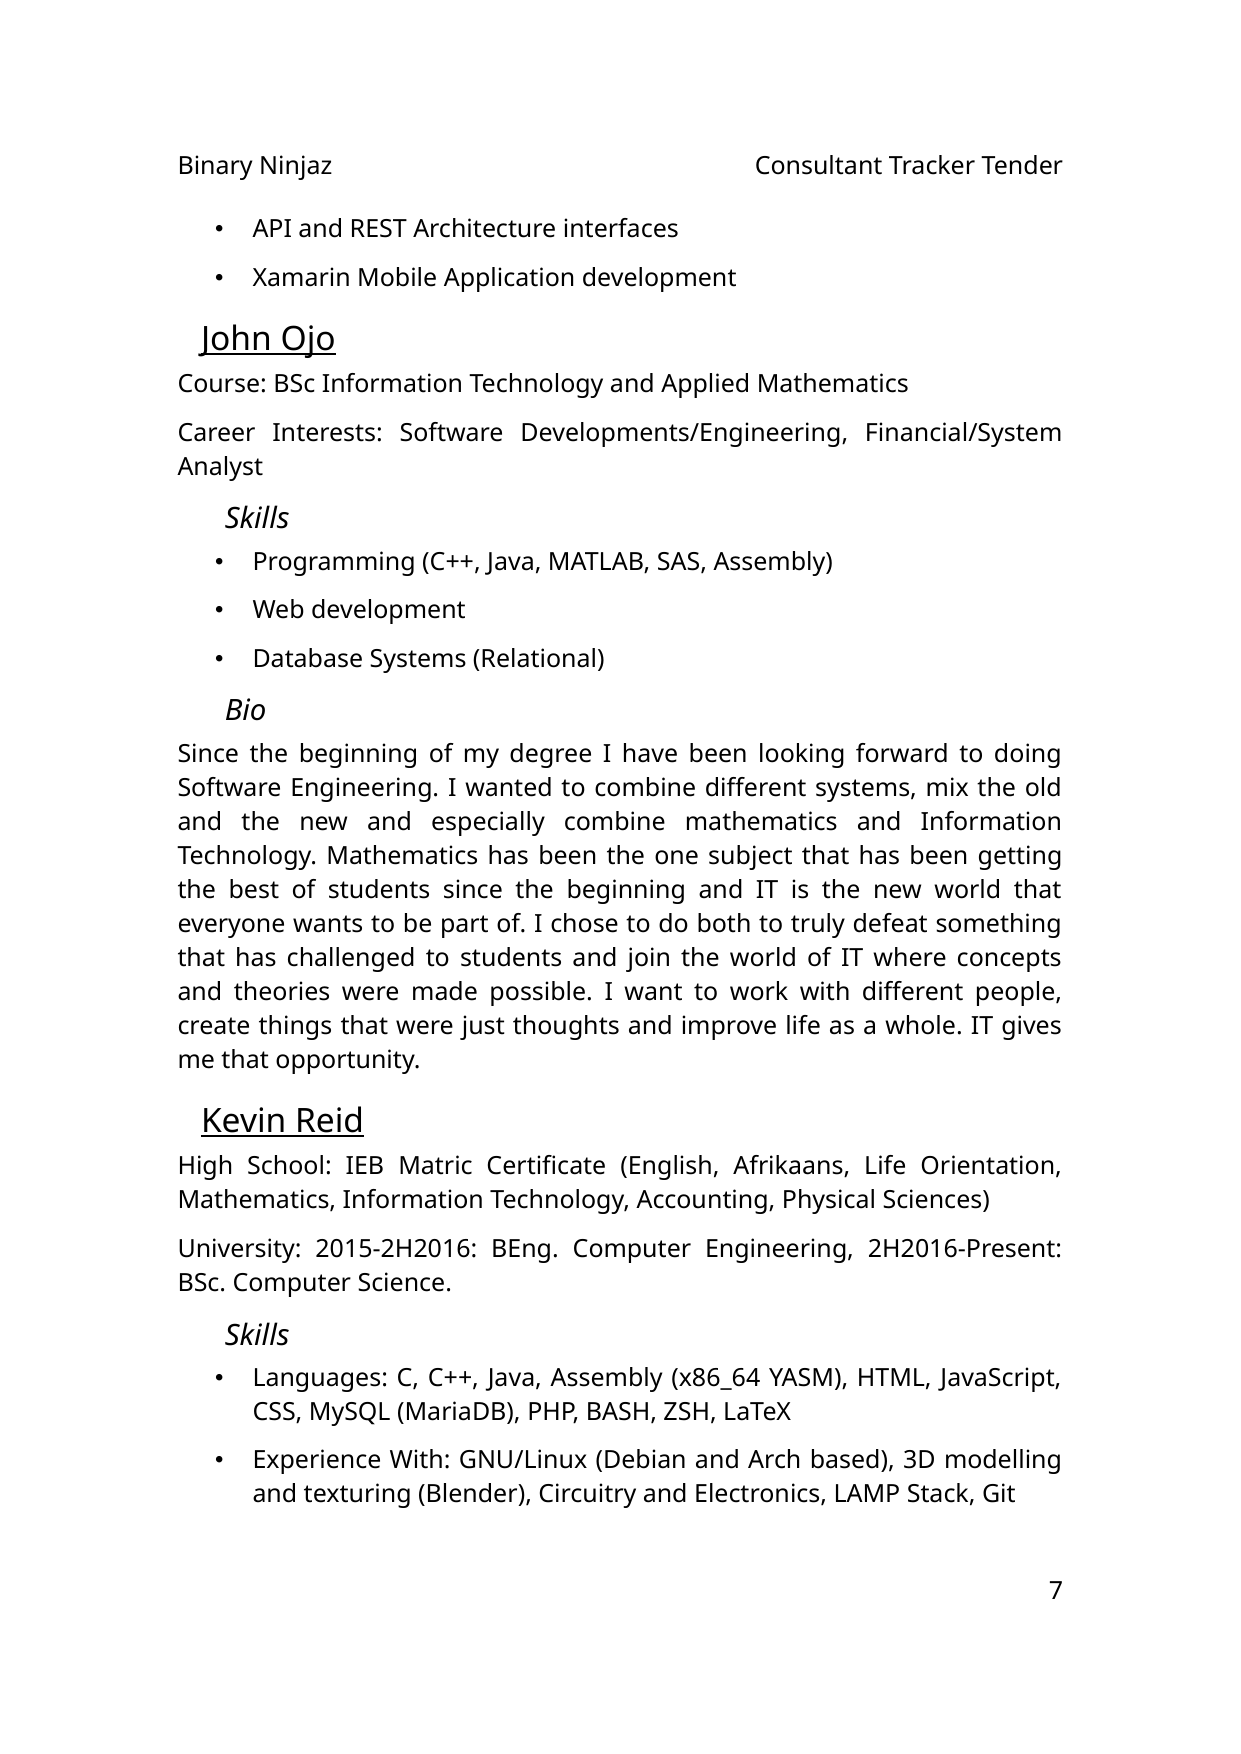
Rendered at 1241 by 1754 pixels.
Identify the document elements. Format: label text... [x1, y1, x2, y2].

subtitle Skills [224, 497, 1063, 537]
subtitle Skills [224, 1313, 1063, 1353]
text Course: BSc Information Technology and Applied Mathematics [177, 366, 1063, 400]
text University: 2015-2H2016: BEng. Computer Engineering, 2H2016-Present: BSc. Computer Science. [177, 1231, 1063, 1299]
subtitle Bio [224, 689, 1063, 729]
list Xamarin Mobile Application development [215, 260, 1063, 294]
list Experience With: GNU/Linux (Debian and Arch based), 3D modelling and texturing (Blender), Circuitry and Electronics, LAMP Stack, Git [215, 1442, 1063, 1510]
list Database Systems (Relational) [215, 641, 1063, 675]
list Web development [215, 592, 1063, 626]
subtitle John Ojo [201, 314, 1063, 360]
text Career Interests: Software Developments/Engineering, Financial/System Analyst [177, 415, 1063, 483]
subtitle Kevin Reid [201, 1096, 1063, 1142]
text High School: IEB Matric Certificate (English, Afrikaans, Life Orientation, Mathematics, Information Technology, Accounting, Physical Sciences) [177, 1148, 1063, 1216]
list Programming (C++, Java, MATLAB, SAS, Assembly) [215, 543, 1063, 577]
list Languages: C, C++, Java, Assembly (x86_64 YASM), HTML, JavaScript, CSS, MySQL (MariaDB), PHP, BASH, ZSH, LaTeX [215, 1359, 1063, 1427]
list API and REST Architecture interfaces [215, 211, 1063, 245]
text Since the beginning of my degree I have been looking forward to doing Software Engineering. I wanted to combine different systems, mix the old and the new and especially combine mathematics and Information Technology. Mathematics has been the one subject that has been getting the best of students since the beginning and IT is the new world that everyone wants to be part of. I chose to do both to truly defeat something that has challenged to students and join the world of IT where concepts and theories were made possible. I want to work with different people, create things that were just thoughts and improve life as a whole. IT gives me that opportunity. [177, 735, 1063, 1076]
